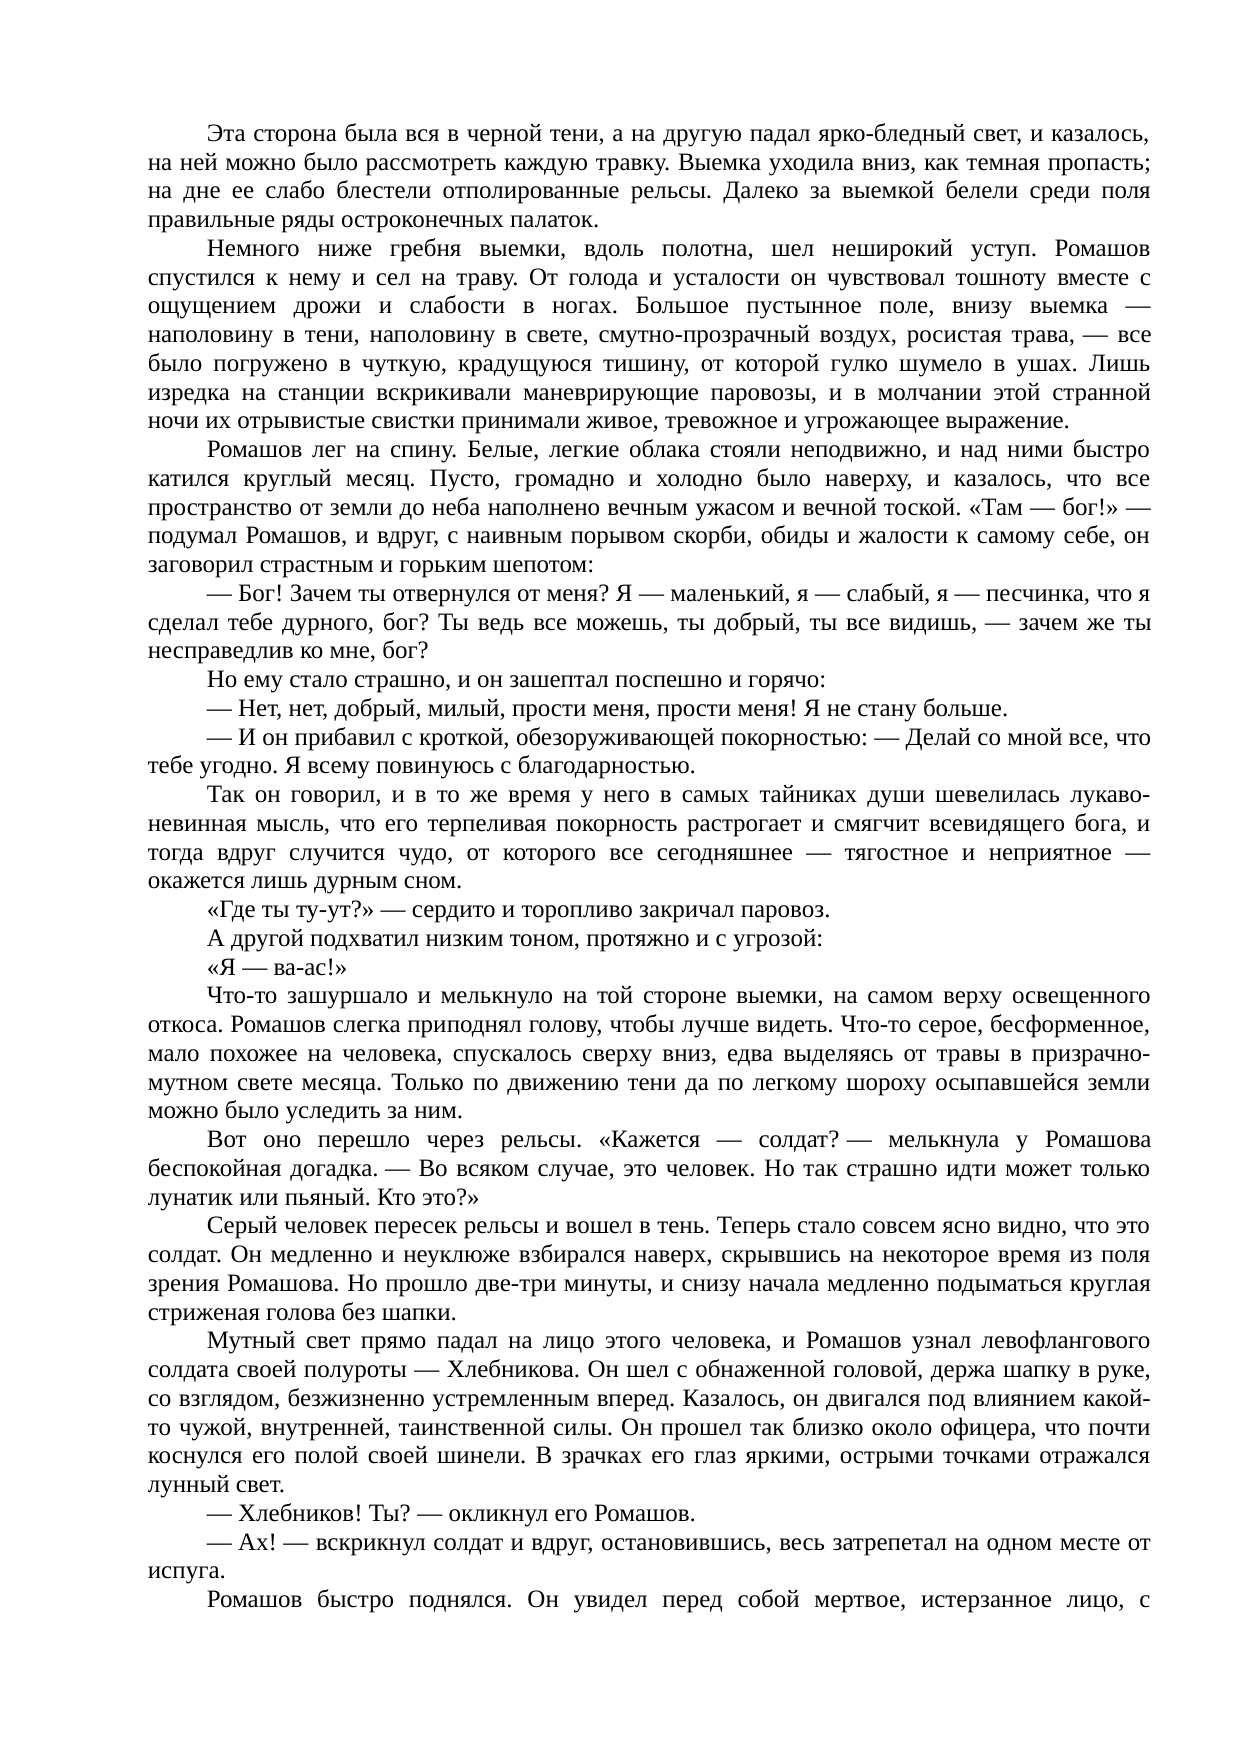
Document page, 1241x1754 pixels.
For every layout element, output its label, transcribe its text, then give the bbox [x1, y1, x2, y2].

text Серый человек пересек рельсы и вошел в тень. Теперь стало совсем ясно видно, что это солдат. Он медленно и неуклюже взбирался наверх, скрывшись на некоторое время из поля зрения Ромашова. Но прошло две-три минуты, и снизу начала медленно подыматься круглая стриженая голова без шапки. [148, 1211, 1152, 1326]
text Что-то зашуршало и мелькнуло на той стороне выемки, на самом верху освещенного откоса. Ромашов слегка приподнял голову, чтобы лучше видеть. Что-то серое, бесформенное, мало похожее на человека, спускалось сверху вниз, едва выделяясь от травы в призрачно-мутном свете месяца. Только по движению тени да по легкому шороху осыпавшейся земли можно было уследить за ним. [148, 981, 1152, 1124]
text — Хлебников! Ты? — окликнул его Ромашов. [148, 1498, 1152, 1527]
text «Где ты ту-ут?» — сердито и торопливо закричал паровоз. [148, 894, 1152, 923]
text — Ах! — вскрикнул солдат и вдруг, остановившись, весь затрепетал на одном месте от испуга. [148, 1527, 1152, 1584]
text — И он прибавил с кроткой, обезоруживающей покорностью: — Делай со мной все, что тебе угодно. Я всему повинуюсь с благодарностью. [148, 722, 1152, 779]
text А другой подхватил низким тоном, протяжно и с угрозой: [148, 923, 1152, 952]
text Немного ниже гребня выемки, вдоль полотна, шел неширокий уступ. Ромашов спустился к нему и сел на траву. От голода и усталости он чувствовал тошноту вместе с ощущением дрожи и слабости в ногах. Большое пустынное поле, внизу выемка — наполовину в тени, наполовину в свете, смутно-прозрачный воздух, росистая трава, — все было погружено в чуткую, крадущуюся тишину, от которой гулко шумело в ушах. Лишь изредка на станции вскрикивали маневрирующие паровозы, и в молчании этой странной ночи их отрывистые свистки принимали живое, тревожное и угрожающее выражение. [148, 233, 1152, 434]
text Мутный свет прямо падал на лицо этого человека, и Ромашов узнал левофлангового солдата своей полуроты — Хлебникова. Он шел с обнаженной головой, держа шапку в руке, со взглядом, безжизненно устремленным вперед. Казалось, он двигался под влиянием какой-то чужой, внутренней, таинственной силы. Он прошел так близко около офицера, что почти коснулся его полой своей шинели. В зрачках его глаз яркими, острыми точками отражался лунный свет. [148, 1326, 1152, 1498]
text Эта сторона была вся в черной тени, а на другую падал ярко-бледный свет, и казалось, на ней можно было рассмотреть каждую травку. Выемка уходила вниз, как темная пропасть; на дне ее слабо блестели отполированные рельсы. Далеко за выемкой белели среди поля правильные ряды остроконечных палаток. [148, 118, 1152, 233]
text Ромашов лег на спину. Белые, легкие облака стояли неподвижно, и над ними быстро катился круглый месяц. Пусто, громадно и холодно было наверху, и казалось, что все пространство от земли до неба наполнено вечным ужасом и вечной тоской. «Там — бог!» — подумал Ромашов, и вдруг, с наивным порывом скорби, обиды и жалости к самому себе, он заговорил страстным и горьким шепотом: [148, 434, 1152, 578]
text «Я — ва-ас!» [148, 952, 1152, 981]
text Но ему стало страшно, и он зашептал поспешно и горячо: [148, 664, 1152, 693]
text — Бог! Зачем ты отвернулся от меня? Я — маленький, я — слабый, я — песчинка, что я сделал тебе дурного, бог? Ты ведь все можешь, ты добрый, ты все видишь, — зачем же ты несправедлив ко мне, бог? [148, 578, 1152, 664]
text Ромашов быстро поднялся. Он увидел перед собой мертвое, истерзанное лицо, с [148, 1584, 1152, 1613]
text — Нет, нет, добрый, милый, прости меня, прости меня! Я не стану больше. [148, 693, 1152, 722]
text Так он говорил, и в то же время у него в самых тайниках души шевелилась лукаво-невинная мысль, что его терпеливая покорность растрогает и смягчит всевидящего бога, и тогда вдруг случится чудо, от которого все сегодняшнее — тягостное и неприятное — окажется лишь дурным сном. [148, 779, 1152, 894]
text Вот оно перешло через рельсы. «Кажется — солдат? — мелькнула у Ромашова беспокойная догадка. — Во всяком случае, это человек. Но так страшно идти может только лунатик или пьяный. Кто это?» [148, 1124, 1152, 1211]
